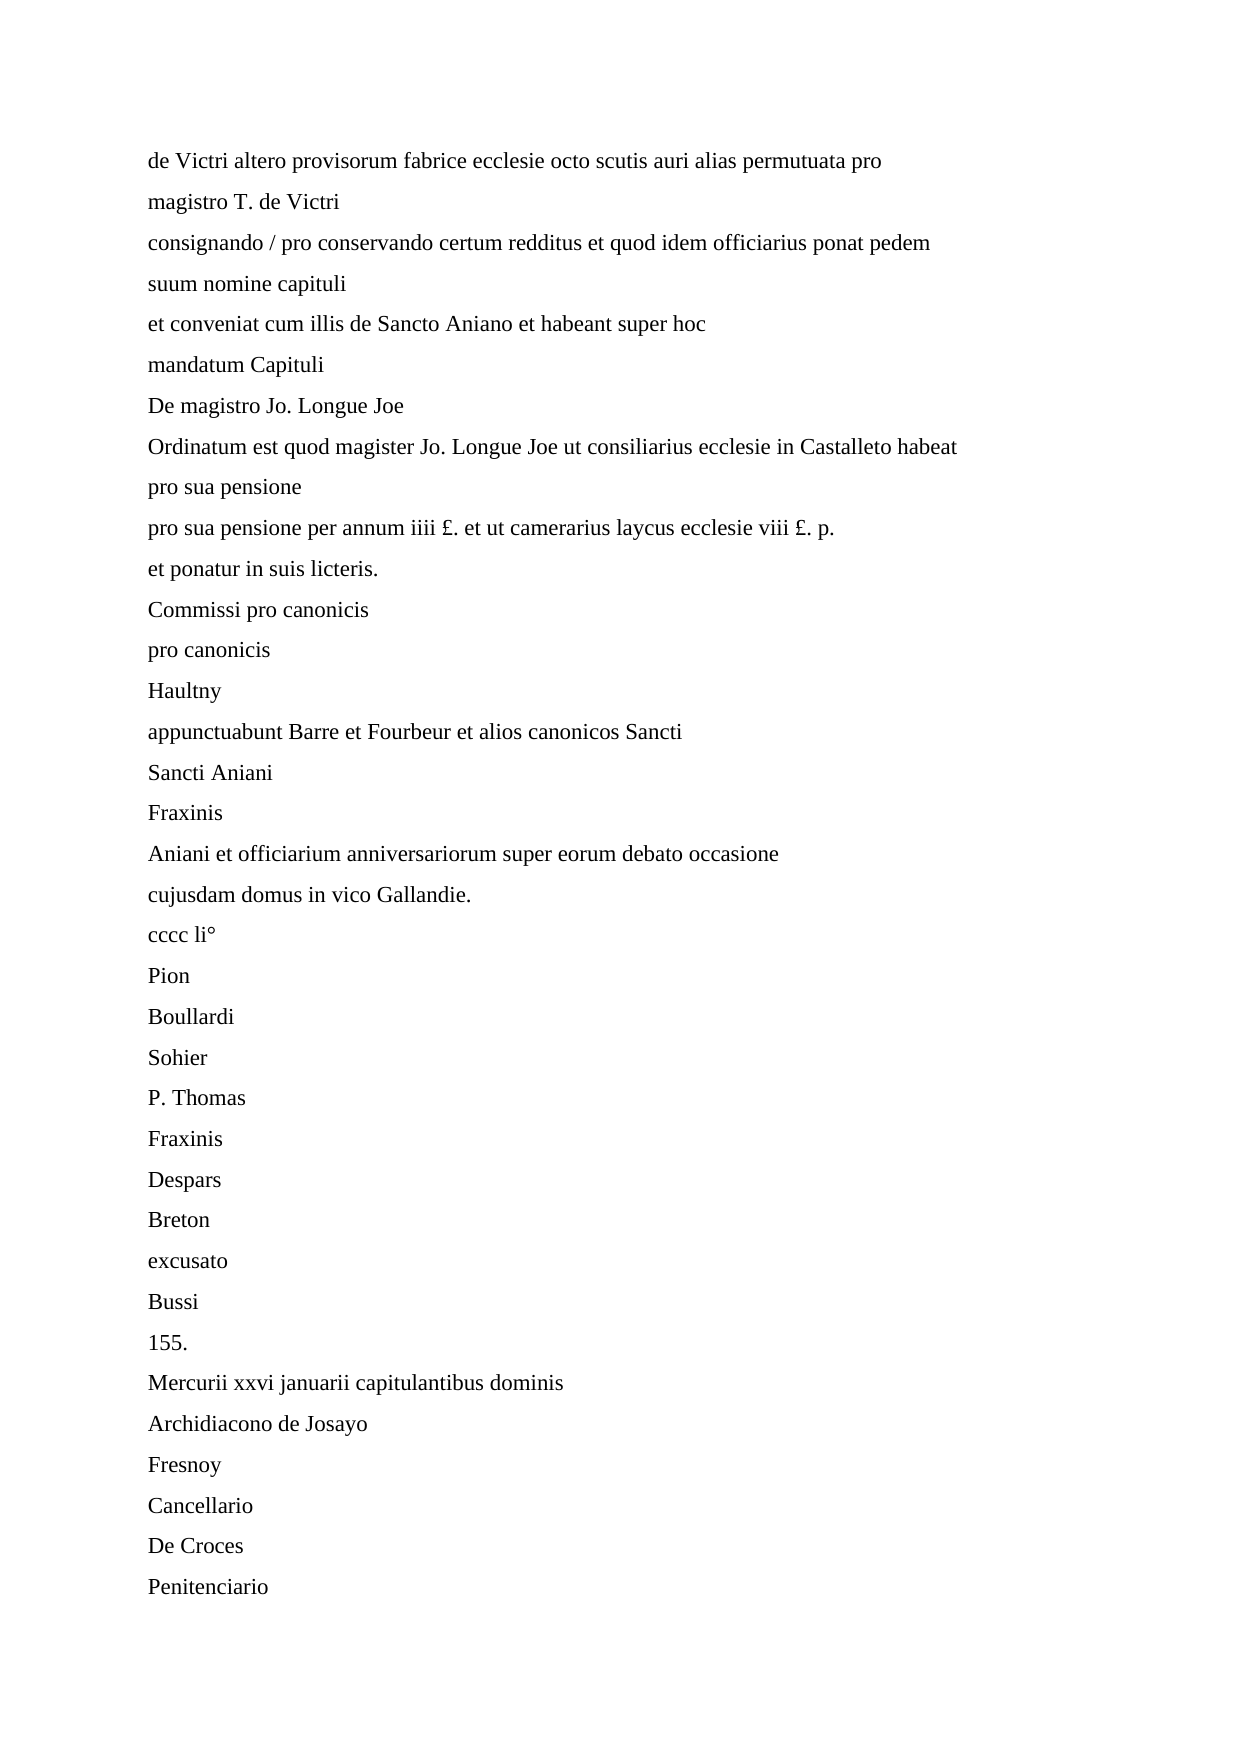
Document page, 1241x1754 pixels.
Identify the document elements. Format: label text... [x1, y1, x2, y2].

text Fraxinis [148, 799, 1093, 826]
text de Victri altero provisorum fabrice ecclesie octo scutis auri alias permutuata pro [148, 148, 1093, 174]
text cccc li° [148, 921, 1093, 948]
text Haultny [148, 677, 1093, 703]
text Fresnoy [148, 1451, 1093, 1477]
text Despars [148, 1166, 1093, 1192]
text et ponatur in suis licteris. [148, 555, 1093, 581]
text pro canonicis [148, 636, 1093, 663]
text pro sua pensione per annum iiii £. et ut camerarius laycus ecclesie viii £. p. [148, 514, 1093, 541]
text Sohier [148, 1044, 1093, 1070]
text Boullardi [148, 1003, 1093, 1029]
text Ordinatum est quod magister Jo. Longue Joe ut consiliarius ecclesie in Castalleto habeat [148, 433, 1093, 459]
text Mercurii xxvi januarii capitulantibus dominis [148, 1369, 1093, 1396]
text Pion [148, 962, 1093, 988]
text 155. [148, 1329, 1093, 1355]
text Aniani et officiarium anniversariorum super eorum debato occasione [148, 840, 1093, 866]
text cujusdam domus in vico Gallandie. [148, 881, 1093, 907]
text Sancti Aniani [148, 758, 1093, 785]
text Cancellario [148, 1492, 1093, 1518]
text Bussi [148, 1288, 1093, 1314]
text Breton [148, 1207, 1093, 1233]
text et conveniat cum illis de Sancto Aniano et habeant super hoc [148, 311, 1093, 337]
text Commissi pro canonicis [148, 596, 1093, 622]
text Fraxinis [148, 1125, 1093, 1151]
text De magistro Jo. Longue Joe [148, 392, 1093, 418]
text Archidiacono de Josayo [148, 1410, 1093, 1437]
text appunctuabunt Barre et Fourbeur et alios canonicos Sancti [148, 718, 1093, 744]
text consignando / pro conservando certum redditus et quod idem officiarius ponat pedem [148, 229, 1093, 255]
text mandatum Capituli [148, 351, 1093, 378]
text P. Thomas [148, 1084, 1093, 1111]
text suum nomine capituli [148, 270, 1093, 296]
text Penitenciario [148, 1573, 1093, 1599]
text pro sua pensione [148, 473, 1093, 500]
text De Croces [148, 1532, 1093, 1559]
text excusato [148, 1247, 1093, 1274]
text magistro T. de Victri [148, 188, 1093, 215]
